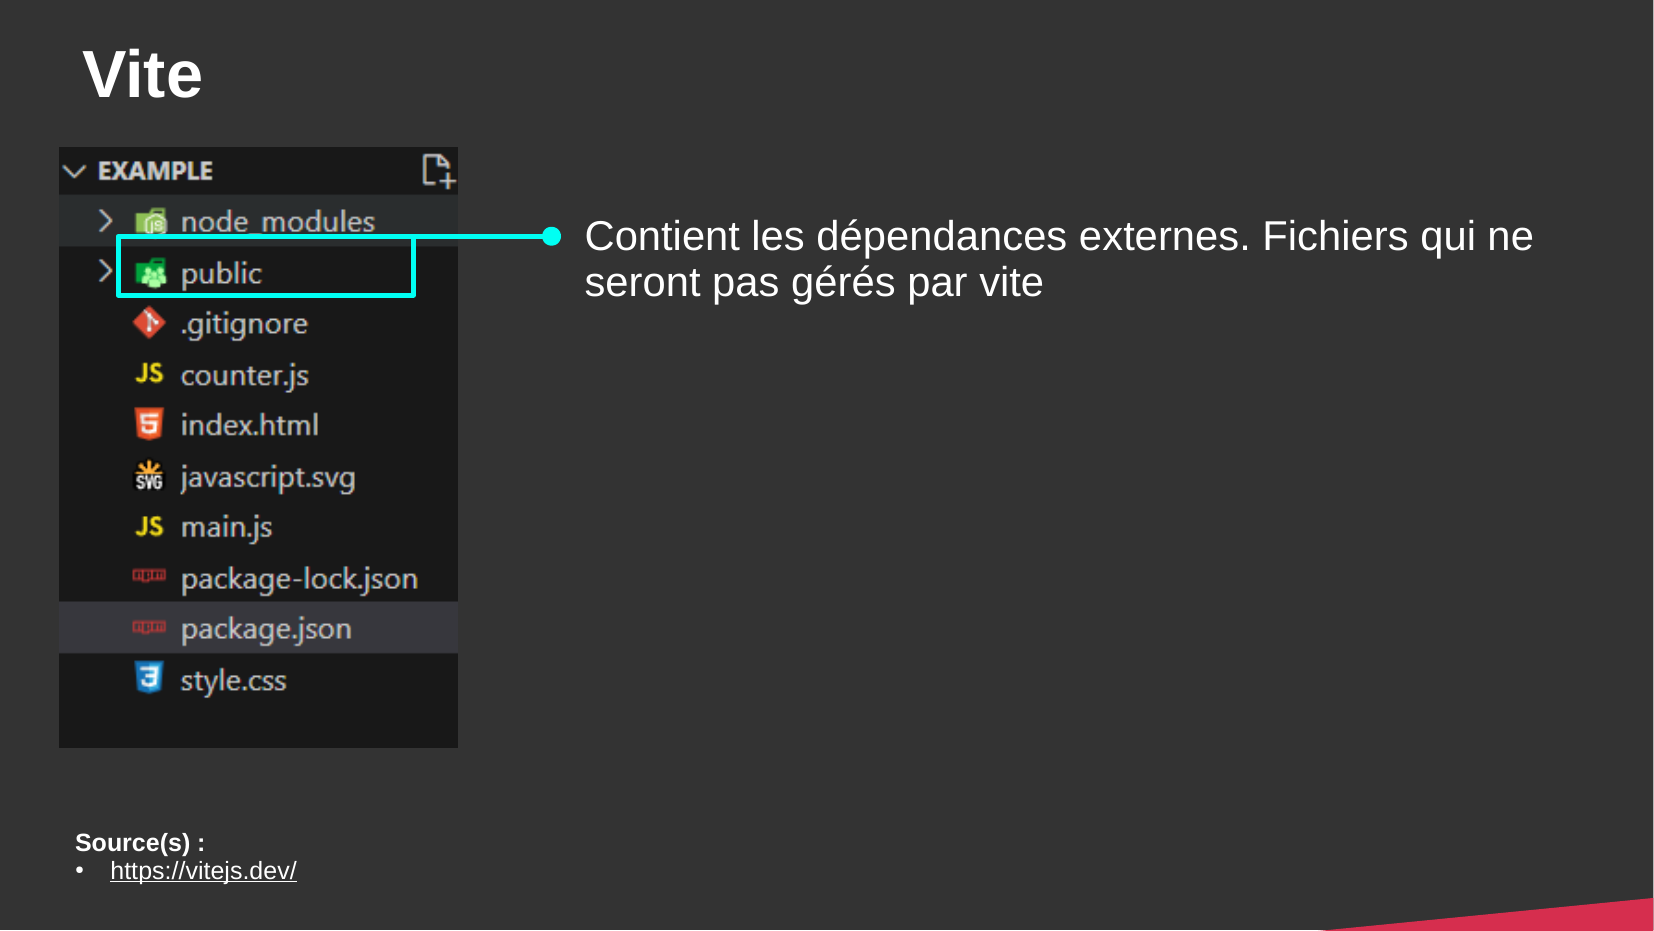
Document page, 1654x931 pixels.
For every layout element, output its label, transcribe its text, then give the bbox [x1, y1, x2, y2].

picture [59, 147, 458, 748]
list Contient les dépendances externes. Fichiers qui ne seront pas gérés par vite [584, 212, 1536, 325]
text_box Source(s) : https://vitejs.dev/ [60, 821, 1546, 931]
title Vite [82, 37, 1571, 112]
text_box [1546, 897, 1654, 931]
picture [121, 239, 411, 293]
